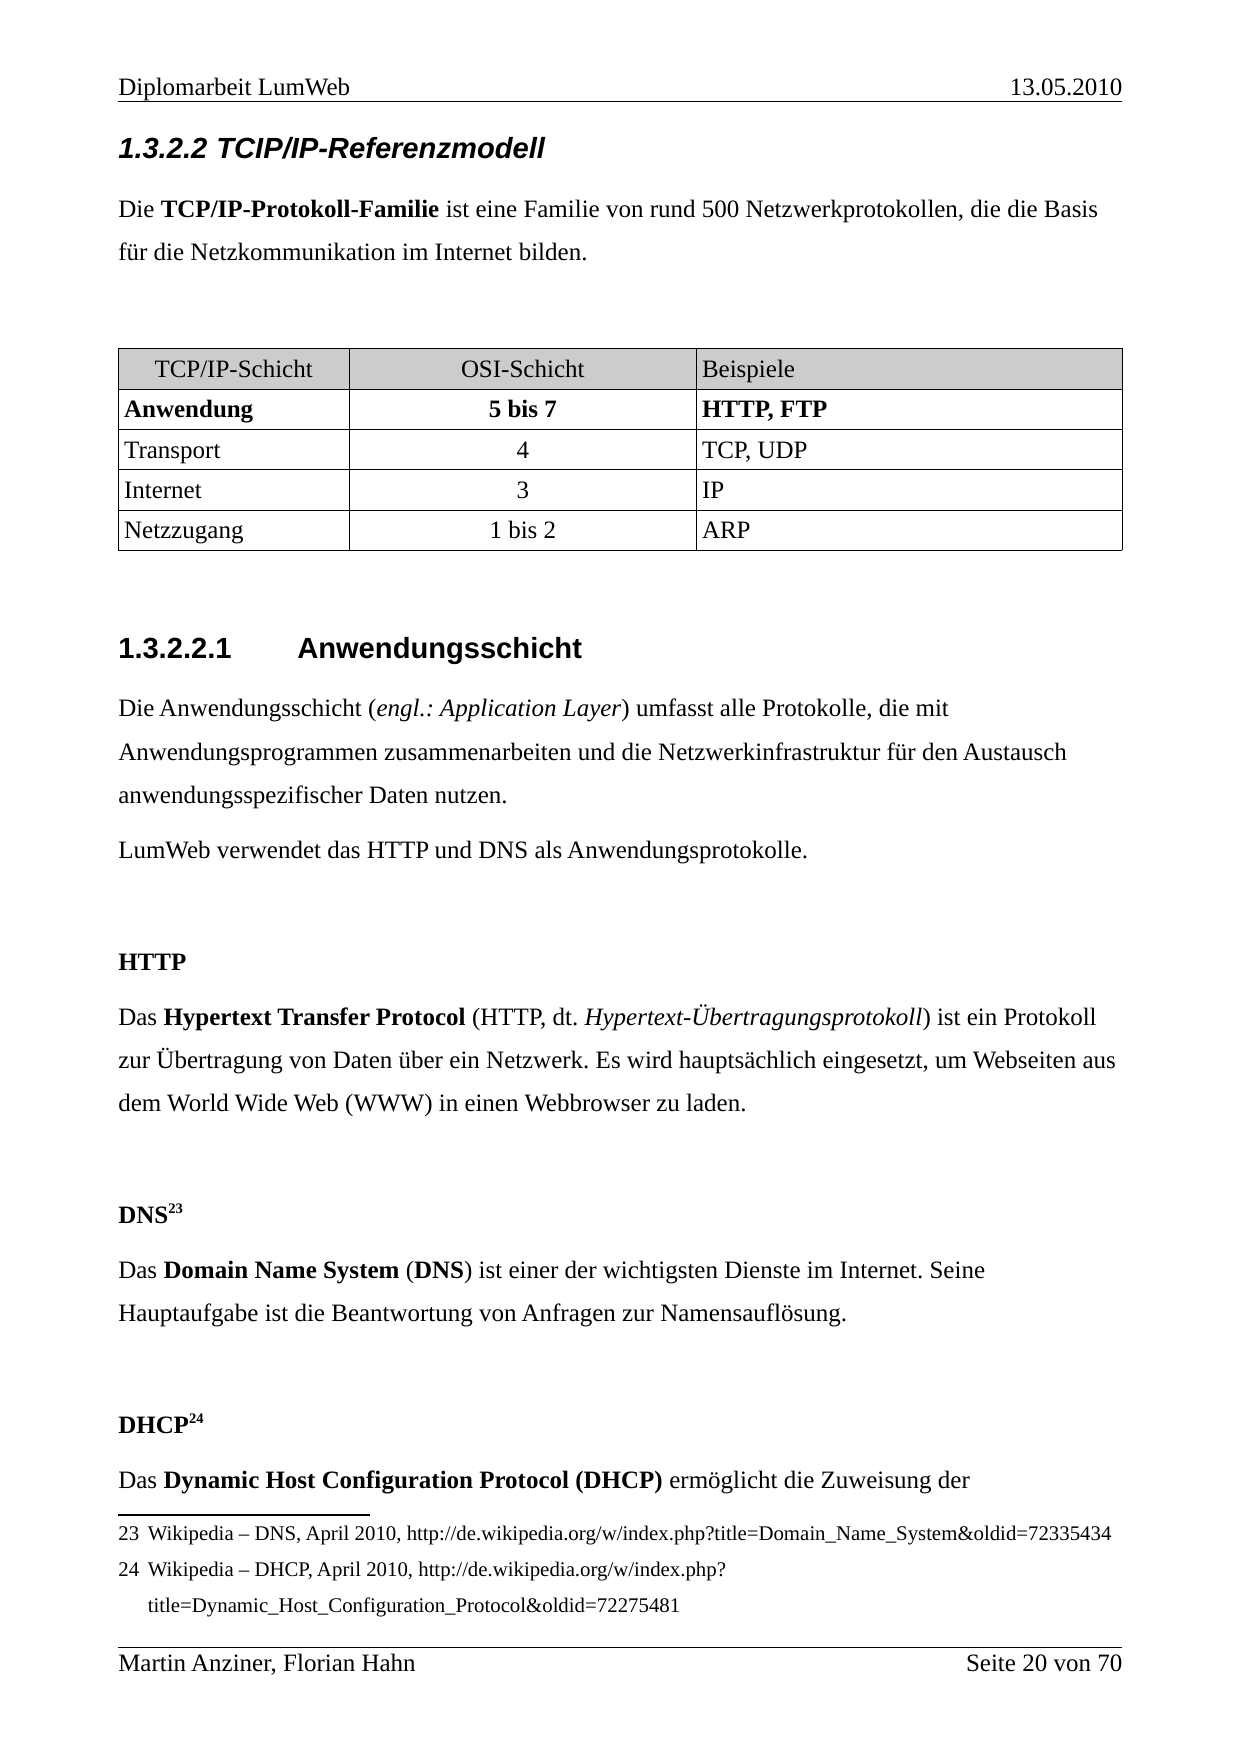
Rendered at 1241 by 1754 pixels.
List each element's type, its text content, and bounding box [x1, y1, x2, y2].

subtitle Anwendungsschicht [118, 631, 1122, 664]
text Die TCP/IP-Protokoll-Familie ist eine Familie von rund 500 Netzwerkprotokollen, die die Basis für die Netzkommunikation im Internet bilden. [118, 194, 1122, 266]
table_cell Netzzugang [119, 511, 349, 550]
text Das Hypertext Transfer Protocol (HTTP, dt. Hypertext-Übertragungsprotokoll) ist ein Protokoll zur Übertragung von Daten über ein Netzwerk. Es wird hauptsächlich eingesetzt, um Webseiten aus dem World Wide Web (WWW) in einen Webbrowser zu laden. [118, 1002, 1122, 1117]
table_cell 3 [350, 470, 696, 509]
text LumWeb verwendet das HTTP und DNS als Anwendungsprotokolle. [118, 835, 1122, 864]
text HTTP [118, 947, 1122, 975]
table_cell ARP [697, 511, 1122, 550]
table_cell 1 bis 2 [350, 511, 696, 550]
text Das Dynamic Host Configuration Protocol (DHCP) ermöglicht die Zuweisung der [118, 1465, 1122, 1494]
table_header TCP/IP-Schicht [119, 349, 349, 389]
table_header OSI-Schicht [350, 349, 696, 389]
table_header Beispiele [697, 349, 1122, 389]
table_cell Anwendung [119, 390, 349, 429]
table_cell 4 [350, 430, 696, 469]
table_cell Internet [119, 470, 349, 509]
text DHCP [118, 1410, 1122, 1438]
table_cell Transport [119, 430, 349, 469]
table_cell 5 bis 7 [350, 390, 696, 429]
table_cell HTTP, FTP [697, 390, 1122, 429]
table_cell IP [697, 470, 1122, 509]
subtitle TCIP/IP-Referenzmodell [118, 131, 1122, 165]
text Wikipedia – DHCP, April 2010, http://de.wikipedia.org/w/index.php?title=Dynamic_Host_Configuration_Protocol&oldid=72275481 [118, 1557, 1122, 1617]
text Die Anwendungsschicht (engl.: Application Layer) umfasst alle Protokolle, die mit Anwendungsprogrammen zusammenarbeiten und die Netzwerkinfrastruktur für den Austausch anwendungsspezifischer Daten nutzen. [118, 693, 1122, 808]
text Wikipedia – DNS, April 2010, http://de.wikipedia.org/w/index.php?title=Domain_Name_System&oldid=72335434 [118, 1521, 1122, 1545]
text DNS [118, 1200, 1122, 1228]
table_cell TCP, UDP [697, 430, 1122, 469]
text Das Domain Name System (DNS) ist einer der wichtigsten Dienste im Internet. Seine Hauptaufgabe ist die Beantwortung von Anfragen zur Namensauflösung. [118, 1255, 1122, 1327]
